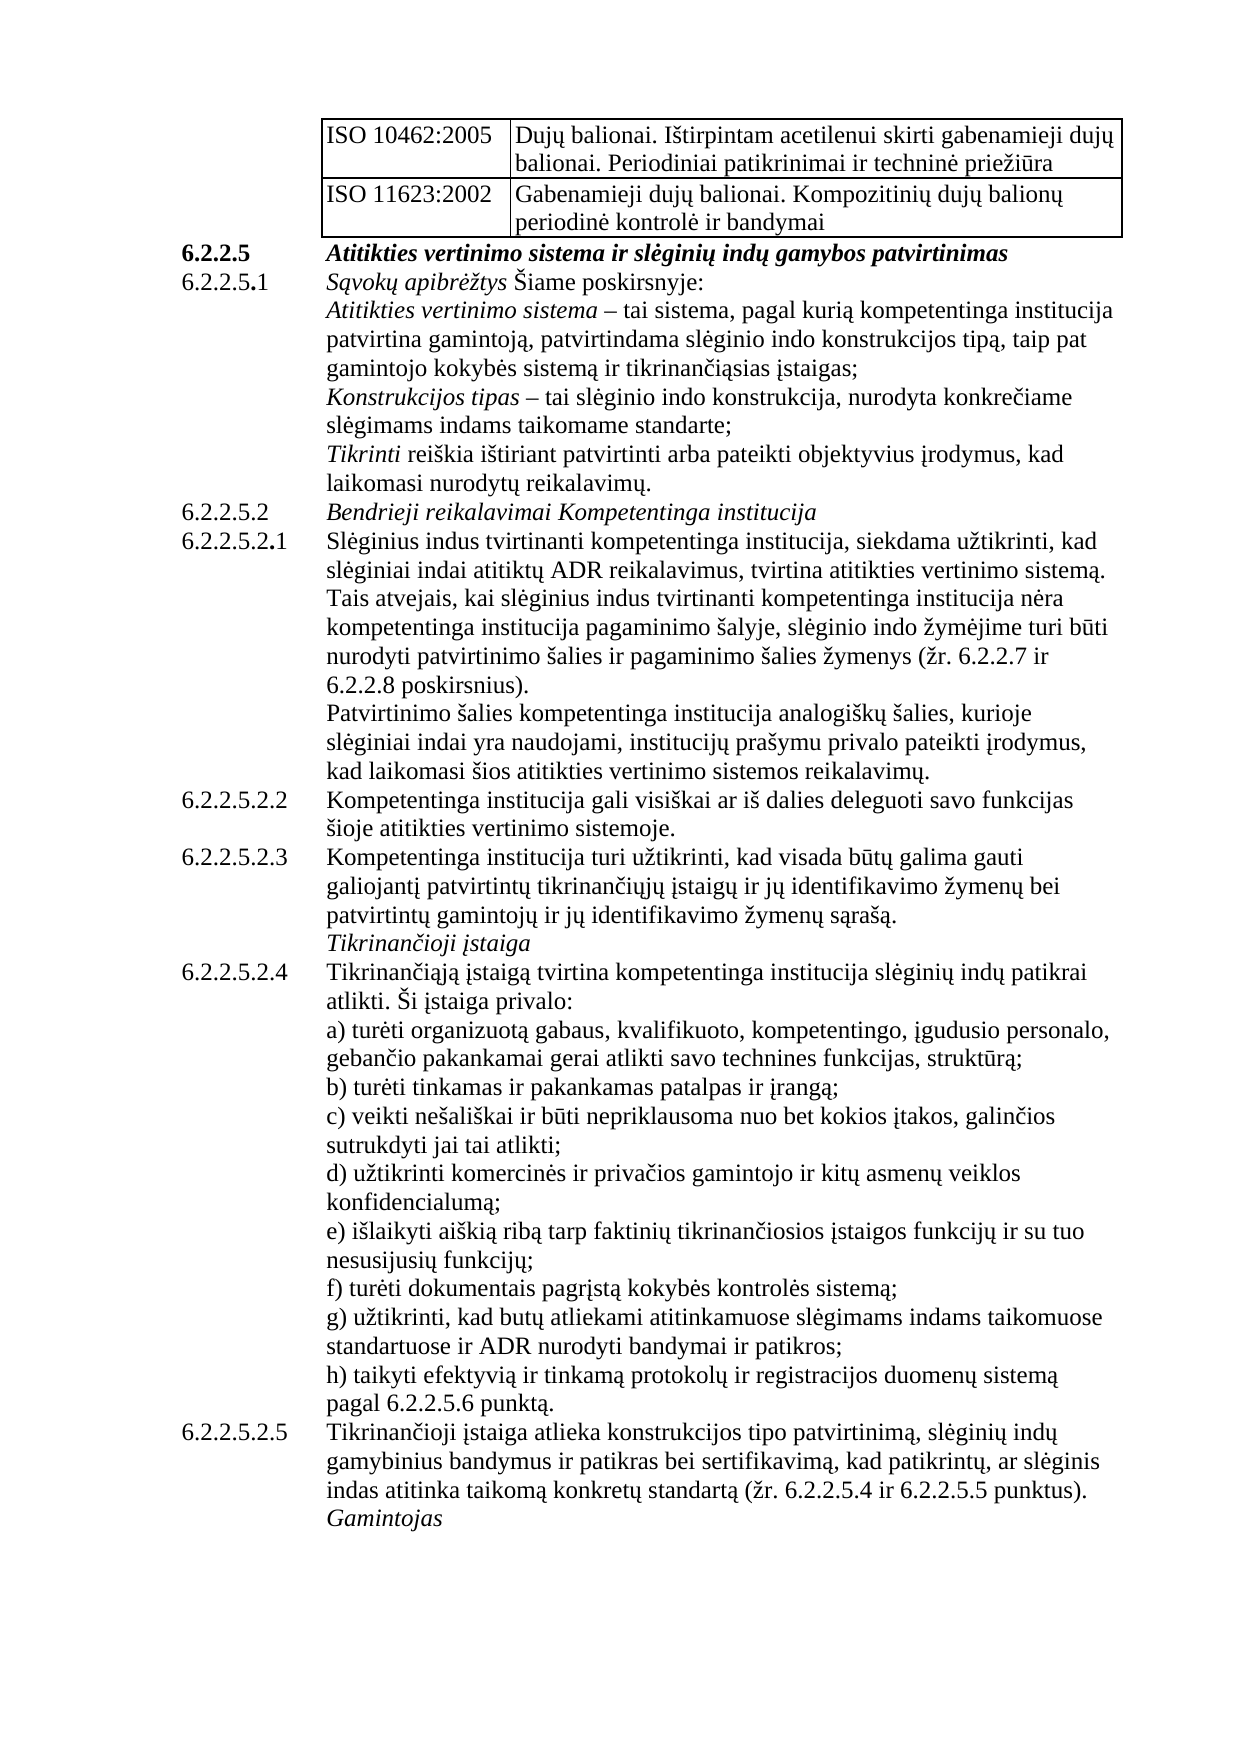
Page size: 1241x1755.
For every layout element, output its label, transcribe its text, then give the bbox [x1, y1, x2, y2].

table_cell Tikrinančiąją įstaigą tvirtina kompetentinga institucija slėginių indų patikrai atlikti. Ši įstaiga privalo: a) turėti organizuotą gabaus, kvalifikuoto, kompetentingo, įgudusio personalo, gebančio pakankamai gerai atlikti savo technines funkcijas, struktūrą; b) turėti tinkamas ir pakankamas patalpas ir įrangą; c) veikti nešališkai ir būti nepriklausoma nuo bet kokios įtakos, galinčios sutrukdyti jai tai atlikti; d) užtikrinti komercinės ir privačios gamintojo ir kitų asmenų veiklos konfidencialumą; e) išlaikyti aiškią ribą tarp faktinių tikrinančiosios įstaigos funkcijų ir su tuo nesusijusių funkcijų; f) turėti dokumentais pagrįstą kokybės kontrolės sistemą; g) užtikrinti, kad butų atliekami atitinkamuose slėgimams indams taikomuose standartuose ir ADR nurodyti bandymai ir patikros; h) taikyti efektyvią ir tinkamą protokolų ir registracijos duomenų sistemą pagal 6.2.2.5.6 punktą. [322, 957, 1122, 1417]
table_cell Slėginius indus tvirtinanti kompetentinga institucija, siekdama užtikrinti, kad slėginiai indai atitiktų ADR reikalavimus, tvirtina atitikties vertinimo sistemą. Tais atvejais, kai slėginius indus tvirtinanti kompetentinga institucija nėra kompetentinga institucija pagaminimo šalyje, slėginio indo žymėjime turi būti nurodyti patvirtinimo šalies ir pagaminimo šalies žymenys (žr. 6.2.2.7 ir 6.2.2.8 poskirsnius). Patvirtinimo šalies kompetentinga institucija analogiškų šalies, kurioje slėginiai indai yra naudojami, institucijų prašymu privalo pateikti įrodymus, kad laikomasi šios atitikties vertinimo sistemos reikalavimų. [322, 526, 1122, 785]
table_cell 6.2.2.5.2 [177, 497, 322, 526]
table_cell Dujų balionai. Ištirpintam acetilenui skirti gabenamieji dujų balionai. Periodiniai patikrinimai ir techninė priežiūra [511, 120, 1121, 177]
table_cell Atitikties vertinimo sistema ir slėginių indų gamybos patvirtinimas Sąvokų apibrėžtys Šiame poskirsnyje: Atitikties vertinimo sistema – tai sistema, pagal kurią kompetentinga institucija patvirtina gamintoją, patvirtindama slėginio indo konstrukcijos tipą, taip pat gamintojo kokybės sistemą ir tikrinančiąsias įstaigas; Konstrukcijos tipas – tai slėginio indo konstrukcija, nurodyta konkrečiame slėgimams indams taikomame standarte; Tikrinti reiškia ištiriant patvirtinti arba pateikti objektyvius įrodymus, kad laikomasi nurodytų reikalavimų. [322, 238, 1122, 497]
table_cell 6.2.2.5 6.2.2.5.1 [177, 236, 322, 497]
table_cell 6.2.2.5.2.2 [177, 785, 322, 842]
table_cell 6.2.2.5.2.4 [177, 957, 322, 1417]
table_cell ISO 11623:2002 [323, 179, 510, 236]
table_cell 6.2.2.5.2.5 [177, 1417, 322, 1532]
table_cell Kompetentinga institucija gali visiškai ar iš dalies deleguoti savo funkcijas šioje atitikties vertinimo sistemoje. [322, 785, 1122, 842]
table_cell ISO 10462:2005 [323, 120, 510, 177]
table_cell [177, 118, 321, 236]
table_cell 6.2.2.5.2.3 [177, 842, 322, 957]
table_cell Gabenamieji dujų balionai. Kompozitinių dujų balionų periodinė kontrolė ir bandymai [511, 179, 1121, 236]
table_cell Bendrieji reikalavimai Kompetentinga institucija [322, 497, 1122, 526]
table_cell Tikrinančioji įstaiga atlieka konstrukcijos tipo patvirtinimą, slėginių indų gamybinius bandymus ir patikras bei sertifikavimą, kad patikrintų, ar slėginis indas atitinka taikomą konkretų standartą (žr. 6.2.2.5.4 ir 6.2.2.5.5 punktus). Gamintojas [322, 1417, 1122, 1532]
table_cell Kompetentinga institucija turi užtikrinti, kad visada būtų galima gauti galiojantį patvirtintų tikrinančiųjų įstaigų ir jų identifikavimo žymenų bei patvirtintų gamintojų ir jų identifikavimo žymenų sąrašą. Tikrinančioji įstaiga [322, 842, 1122, 957]
table_cell 6.2.2.5.2.1 [177, 526, 322, 785]
